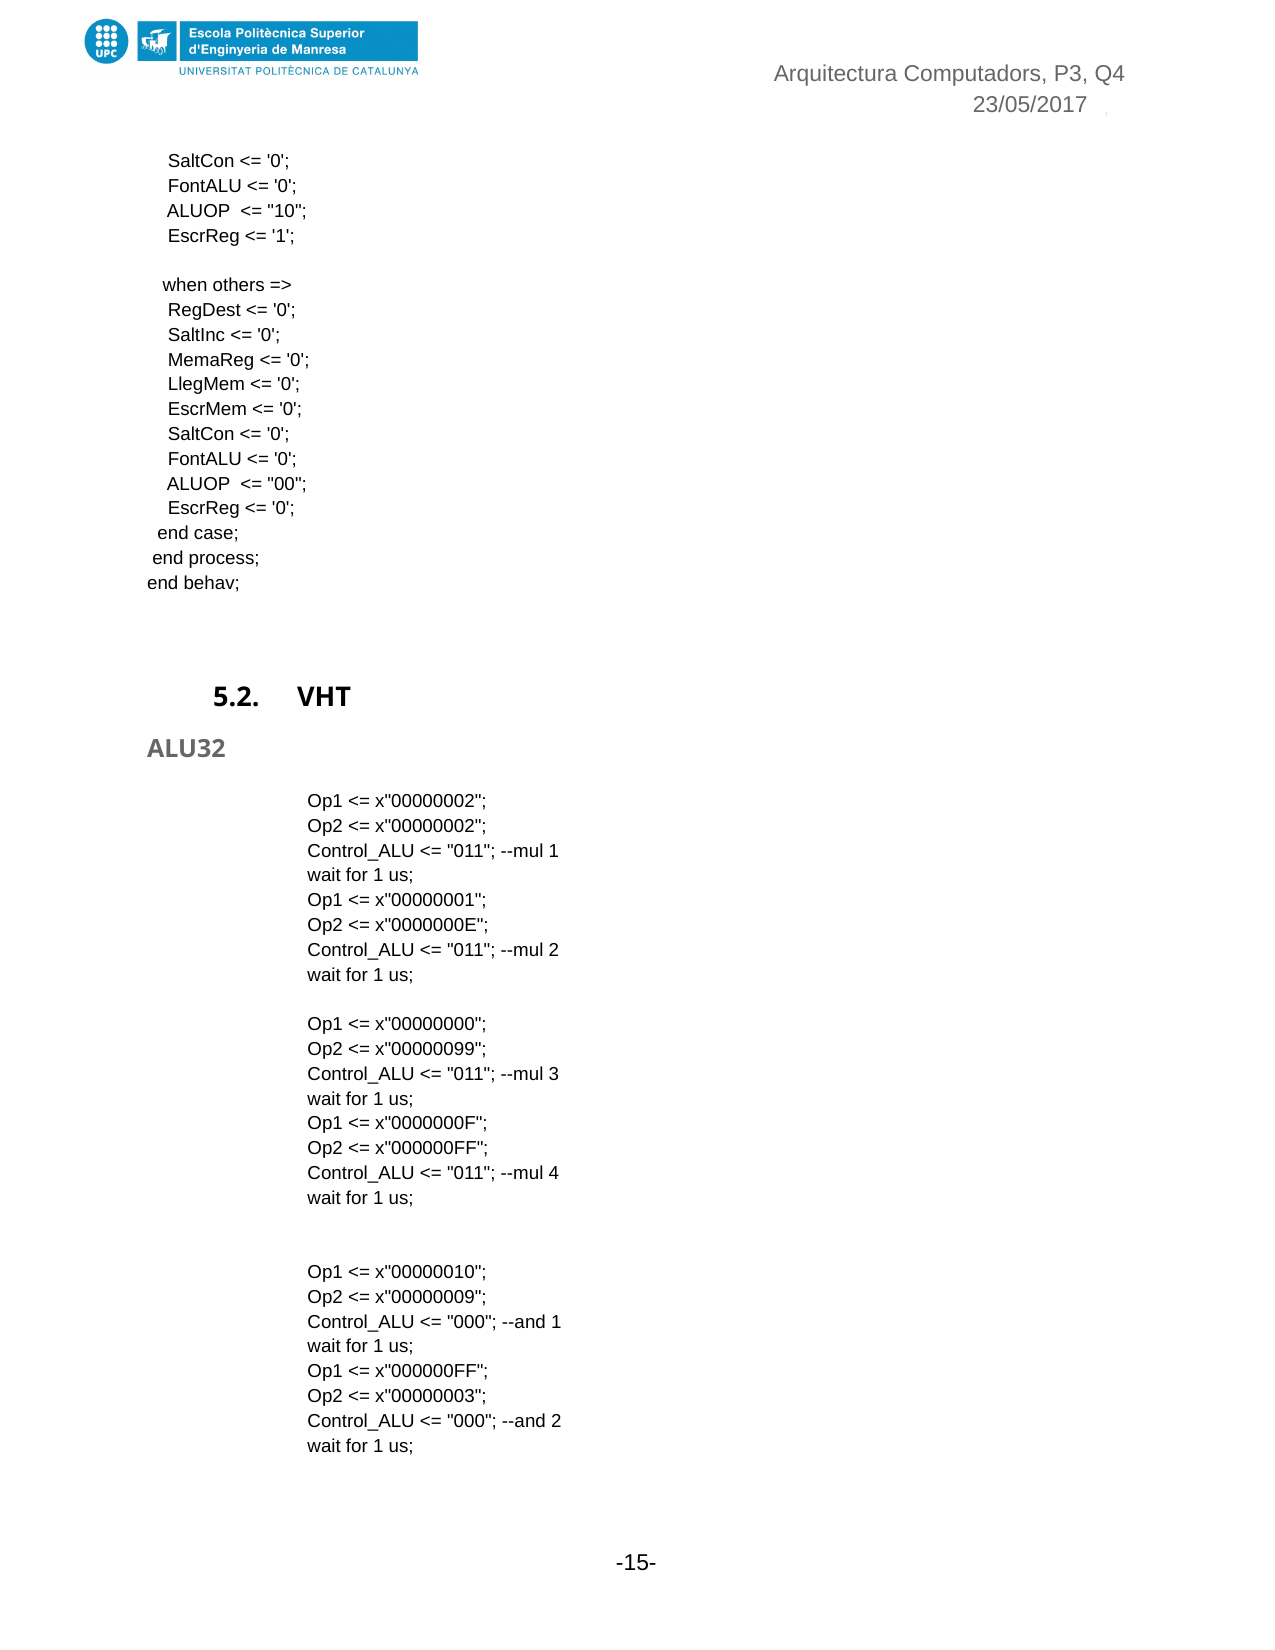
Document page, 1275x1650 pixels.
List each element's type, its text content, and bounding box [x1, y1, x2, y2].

picture [265, 29, 274, 37]
text Op1 <= x"000000FF"; [147, 1360, 1125, 1382]
text ALUOP <= "00"; [147, 472, 1125, 494]
picture [313, 31, 325, 37]
subtitle ALU32 [147, 731, 1125, 765]
text FontALU <= '0'; [147, 447, 1125, 469]
text Op1 <= x"0000000F"; [147, 1112, 1125, 1134]
text Control_ALU <= "000"; --and 1 [147, 1311, 1125, 1332]
picture [328, 31, 333, 39]
text RegDest <= '0'; [147, 299, 1125, 320]
text SaltCon <= '0'; [147, 150, 1125, 172]
text Op2 <= x"00000099"; [147, 1038, 1125, 1059]
picture [304, 47, 317, 53]
text Op2 <= x"00000003"; [147, 1385, 1125, 1406]
text MemaReg <= '0'; [147, 348, 1125, 370]
text Control_ALU <= "000"; --and 2 [147, 1410, 1125, 1431]
text Op2 <= x"000000FF"; [147, 1137, 1125, 1158]
text Op1 <= x"00000002"; [147, 790, 1125, 811]
text wait for 1 us; [147, 1335, 1125, 1357]
text Op2 <= x"00000009"; [147, 1286, 1125, 1307]
text SaltCon <= '0'; [147, 423, 1125, 444]
text wait for 1 us; [147, 1087, 1125, 1109]
text end behav; [147, 571, 1125, 593]
text wait for 1 us; [147, 864, 1125, 886]
picture [198, 31, 206, 37]
text Control_ALU <= "011"; --mul 3 [147, 1063, 1125, 1084]
text Control_ALU <= "011"; --mul 2 [147, 939, 1125, 960]
picture [105, 50, 116, 57]
picture [293, 45, 301, 53]
text Control_ALU <= "011"; --mul 4 [147, 1162, 1125, 1183]
text EscrReg <= '0'; [147, 497, 1125, 519]
text wait for 1 us; [147, 1187, 1125, 1208]
picture [202, 45, 208, 53]
text ALUOP <= "10"; [147, 199, 1125, 221]
text EscrMem <= '0'; [147, 398, 1125, 419]
text Op2 <= x"00000002"; [147, 815, 1125, 836]
picture [190, 28, 196, 37]
text Control_ALU <= "011"; --mul 1 [147, 839, 1125, 861]
picture [275, 46, 286, 53]
text Op1 <= x"00000001"; [147, 889, 1125, 911]
text FontALU <= '0'; [147, 175, 1125, 196]
text Op1 <= x"00000010"; [147, 1261, 1125, 1282]
picture [96, 26, 117, 46]
text end case; [147, 522, 1125, 543]
picture [253, 45, 266, 53]
picture [333, 47, 345, 53]
text Op1 <= x"00000000"; [147, 1013, 1125, 1034]
text SaltInc <= '0'; [147, 323, 1125, 345]
picture [257, 29, 263, 37]
text when others => [147, 274, 1125, 296]
text LlegMem <= '0'; [147, 373, 1125, 395]
text end process; [147, 547, 1125, 568]
picture [215, 47, 250, 56]
subtitle VHT [259, 677, 1125, 714]
text EscrReg <= '1'; [147, 224, 1125, 246]
text wait for 1 us; [147, 1434, 1125, 1456]
picture [336, 29, 364, 37]
picture [281, 31, 293, 37]
text Op2 <= x"0000000E"; [147, 914, 1125, 935]
text wait for 1 us; [147, 963, 1125, 985]
picture [84, 18, 418, 75]
